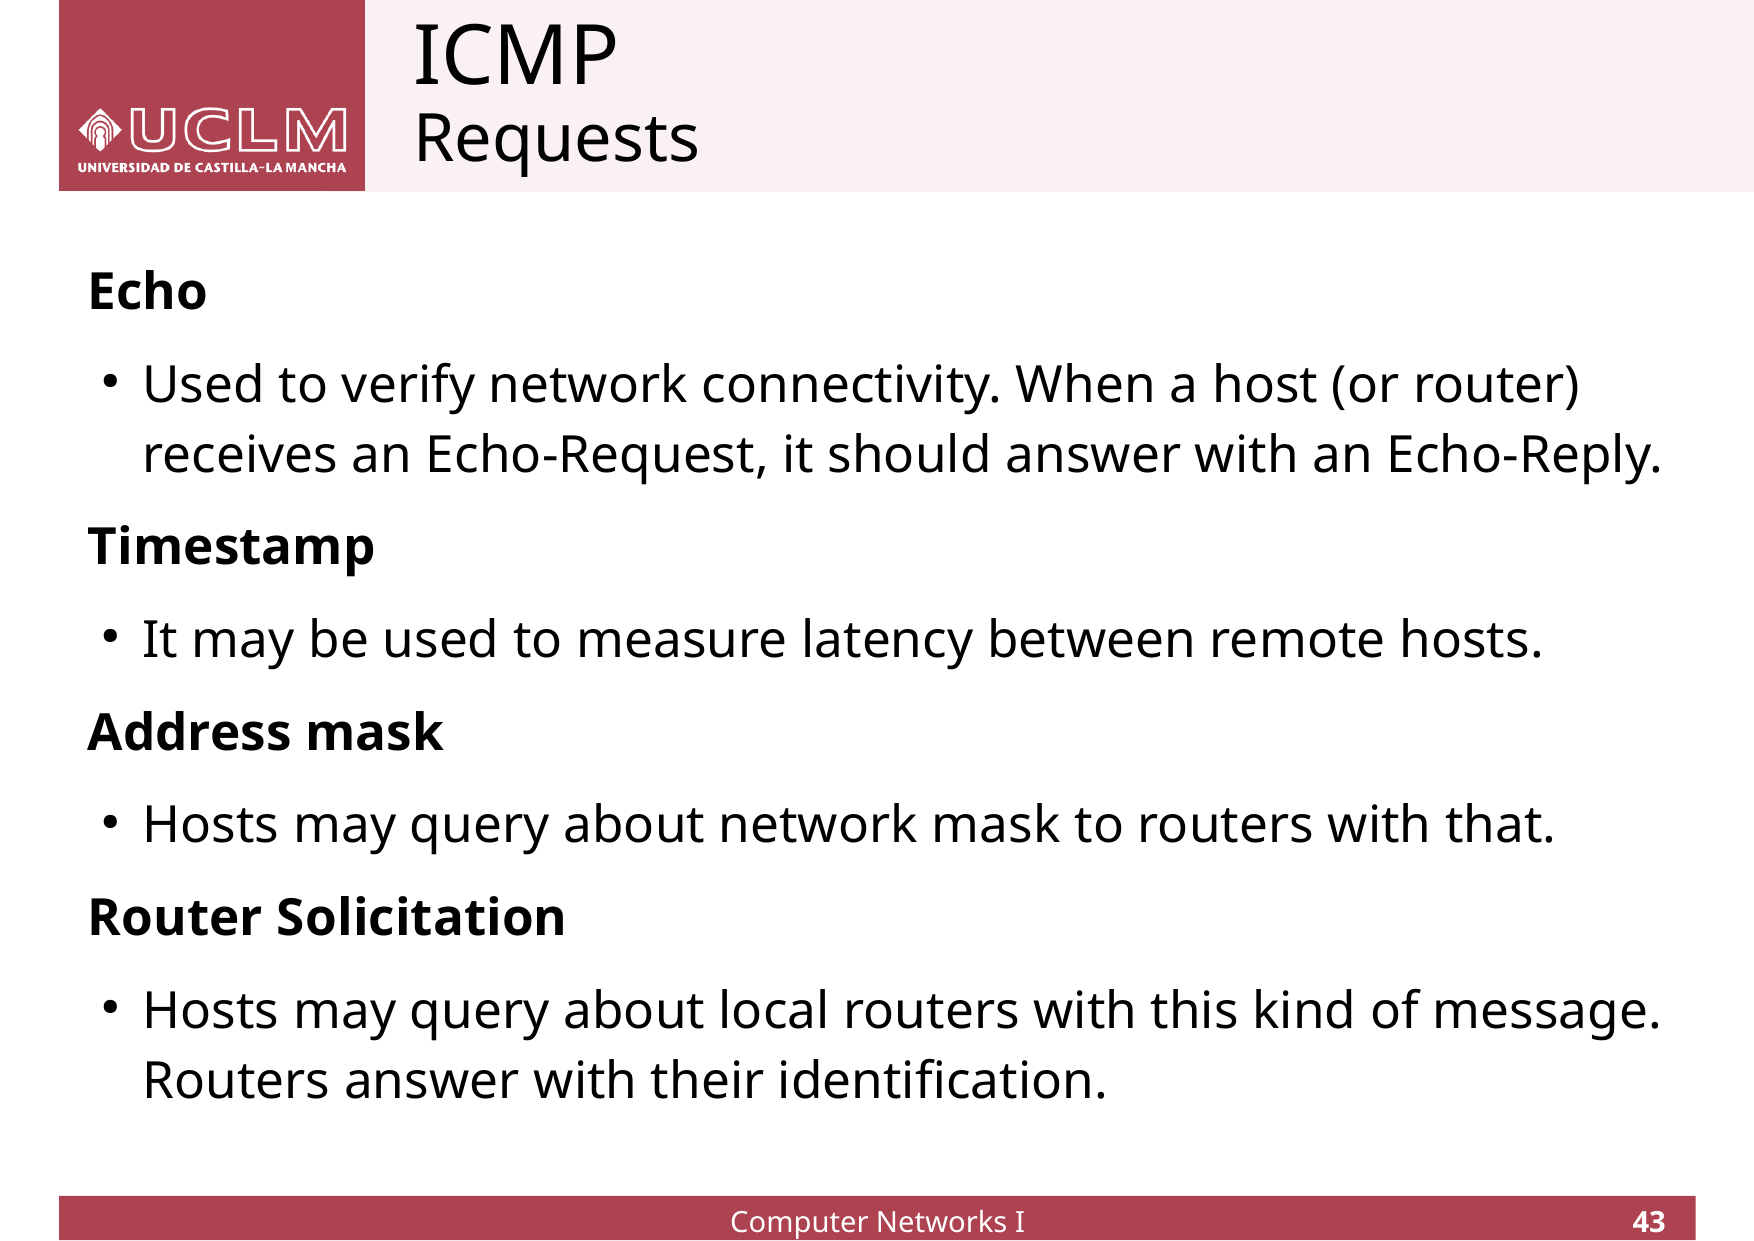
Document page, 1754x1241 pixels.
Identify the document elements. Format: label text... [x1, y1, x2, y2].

title ICMP Requests [413, 0, 1667, 198]
picture [59, 0, 365, 191]
list Echo Used to verify network connectivity. When a host (or router) receives an Echo-Request, it should answer with an Echo-Reply. Timestamp It may be used to measure latency between remote hosts. Address mask Hosts may query about network mask to routers with that. Router Solicitation Hosts may query about local routers with this kind of message. Routers answer with their identification. [87, 254, 1667, 1174]
